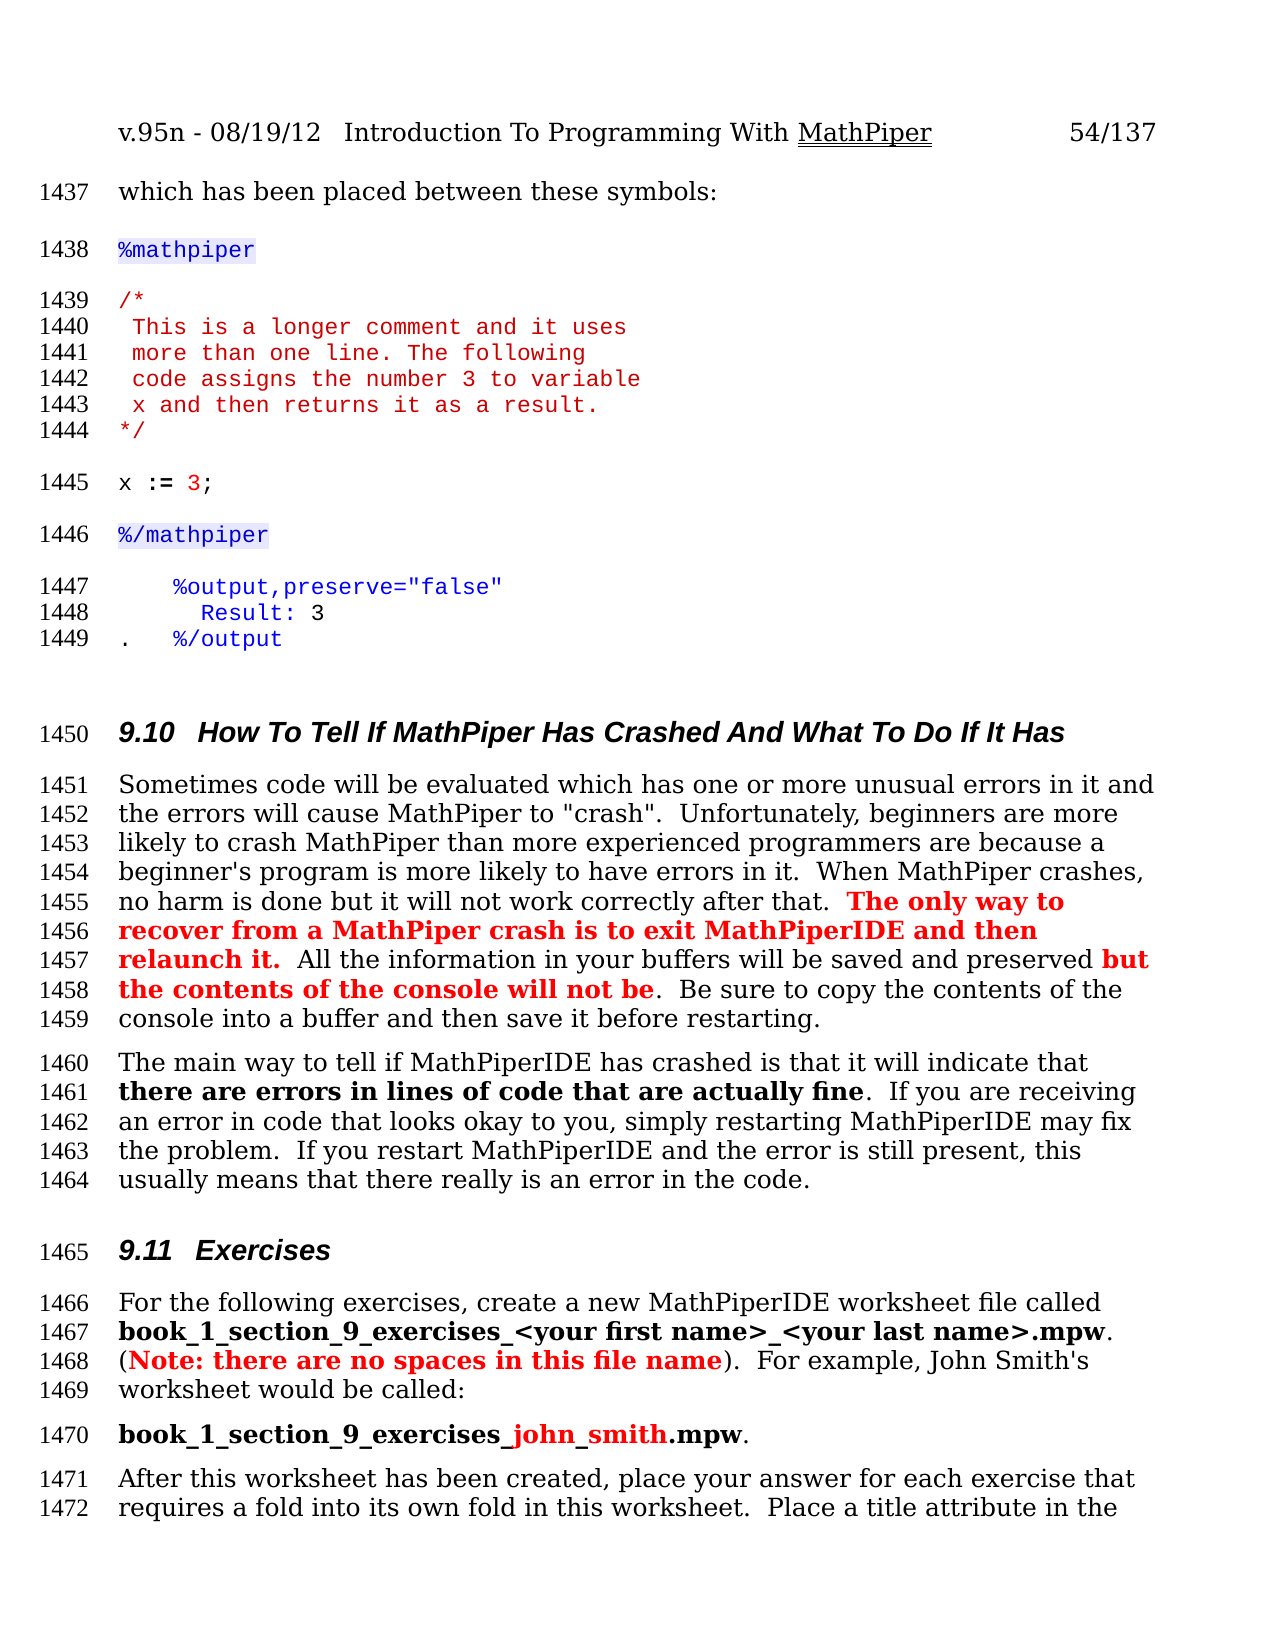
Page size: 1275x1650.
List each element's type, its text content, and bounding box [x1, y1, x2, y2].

text %/mathpiper [118, 523, 1157, 549]
text */ [118, 419, 1157, 445]
subtitle Exercises [118, 1233, 1157, 1267]
text x and then returns it as a result. [118, 393, 1157, 419]
text more than one line. The following [118, 342, 1157, 368]
text book_1_section_9_exercises_john_smith.mpw. [118, 1420, 1157, 1449]
text Result: 3 [118, 601, 1157, 627]
text x := 3; [118, 471, 1157, 497]
text For the following exercises, create a new MathPiperIDE worksheet file called book_1_section_9_exercises_<your first name>_<your last name>.mpw. (Note: there are no spaces in this file name). For example, John Smith's worksheet would be called: [118, 1288, 1157, 1405]
subtitle How To Tell If MathPiper Has Crashed And What To Do If It Has [118, 715, 1157, 749]
text %output,preserve="false" [118, 575, 1157, 601]
text . %/output [118, 627, 1157, 653]
text The main way to tell if MathPiperIDE has crashed is that it will indicate that there are errors in lines of code that are actually fine. If you are receiving an error in code that looks okay to you, simply restarting MathPiperIDE may fix the problem. If you restart MathPiperIDE and the error is still present, this usually means that there really is an error in the code. [118, 1048, 1157, 1194]
text After this worksheet has been created, place your answer for each exercise that requires a fold into its own fold in this worksheet. Place a title attribute in the [118, 1464, 1157, 1523]
text This is a longer comment and it uses [118, 316, 1157, 342]
text code assigns the number 3 to variable [118, 368, 1157, 393]
text which has been placed between these symbols: [118, 177, 1157, 206]
text /* [118, 290, 1157, 316]
text %mathpiper [118, 238, 1157, 264]
text Sometimes code will be evaluated which has one or more unusual errors in it and the errors will cause MathPiper to "crash". Unfortunately, beginners are more likely to crash MathPiper than more experienced programmers are because a beginner's program is more likely to have errors in it. When MathPiper crashes, no harm is done but it will not work correctly after that. The only way to recover from a MathPiper crash is to exit MathPiperIDE and then relaunch it. All the information in your buffers will be saved and preserved but the contents of the console will not be. Be sure to copy the contents of the console into a buffer and then save it before restarting. [118, 770, 1157, 1033]
